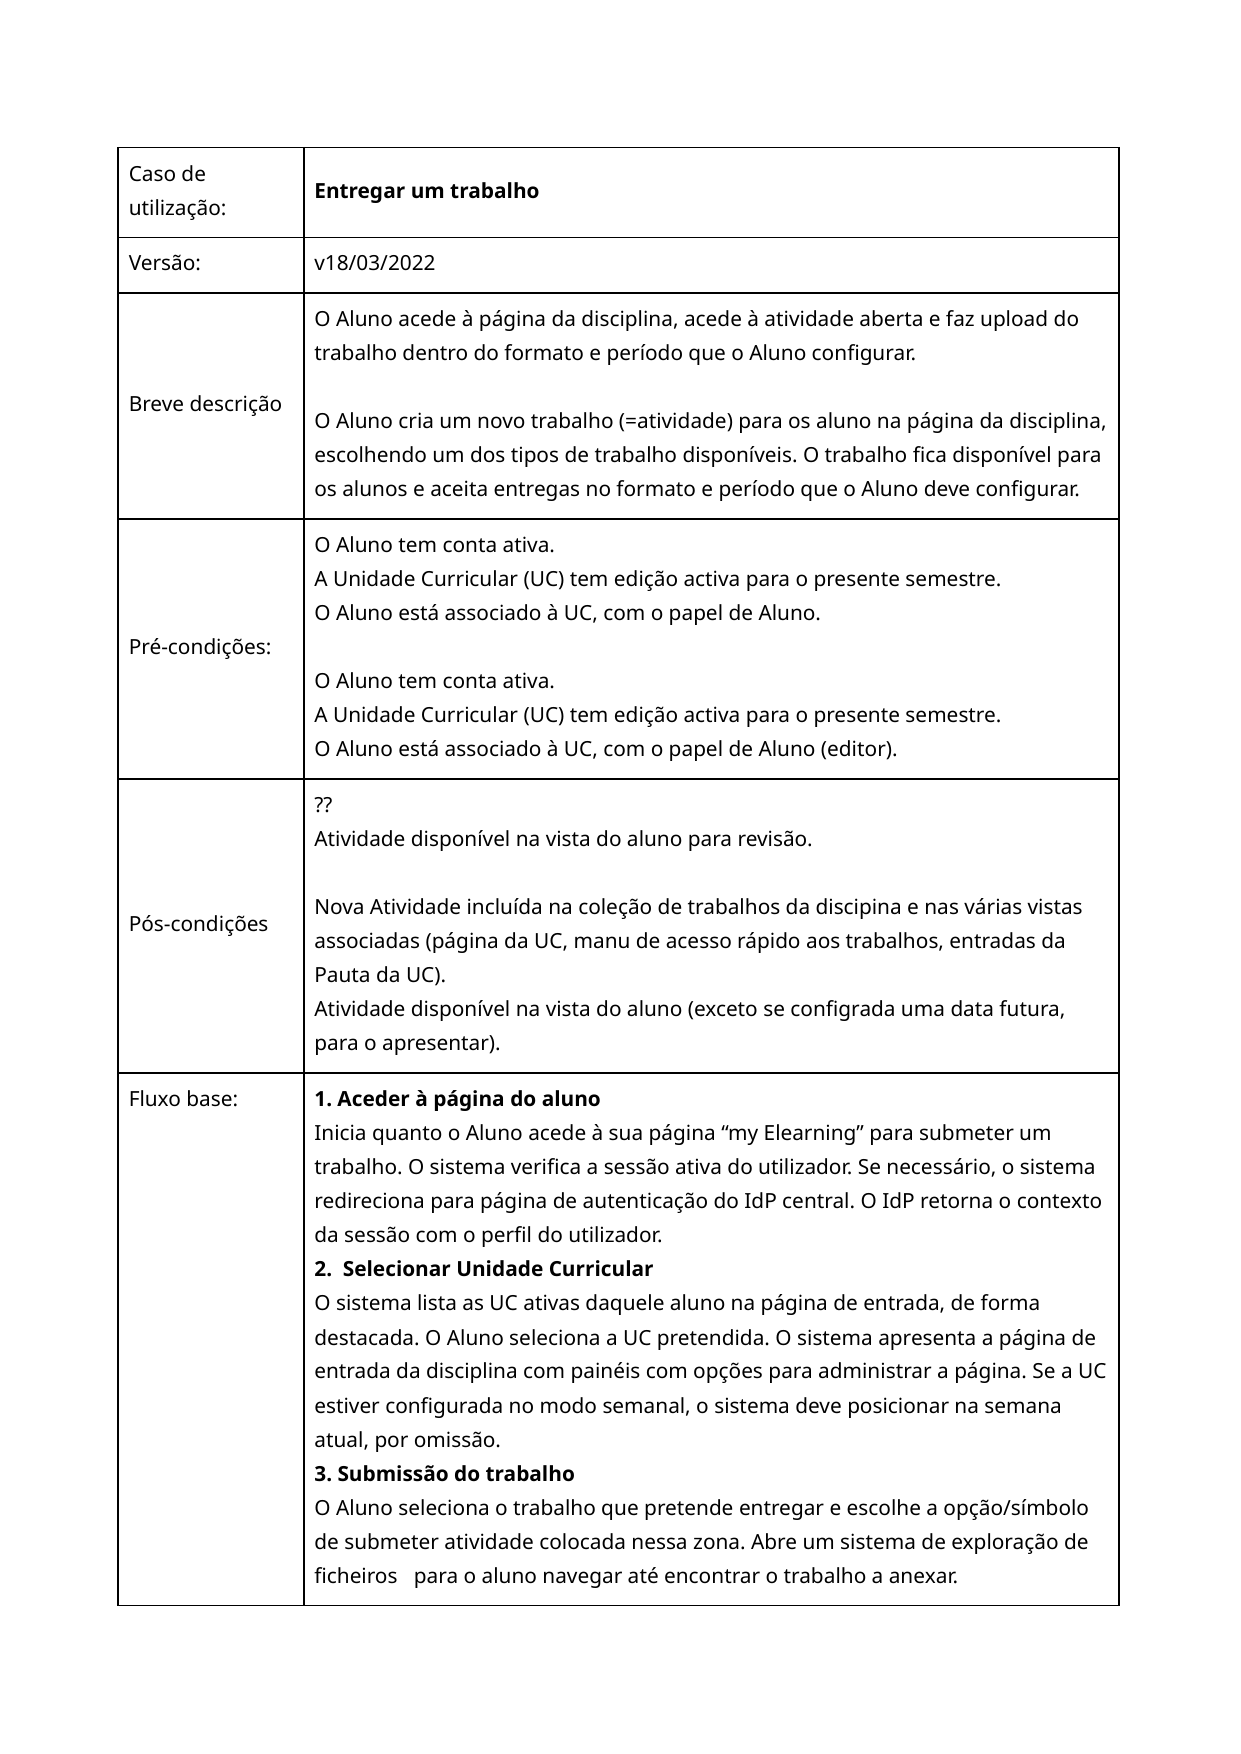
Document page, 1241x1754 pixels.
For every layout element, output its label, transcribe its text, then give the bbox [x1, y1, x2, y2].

table_cell Breve descrição [119, 294, 303, 518]
table_cell Pós-condições [119, 780, 303, 1072]
table_header Entregar um trabalho [305, 148, 1118, 237]
table_cell ?? Atividade disponível na vista do aluno para revisão. Nova Atividade incluída na coleção de trabalhos da discipina e nas várias vistas associadas (página da UC, manu de acesso rápido aos trabalhos, entradas da Pauta da UC). Atividade disponível na vista do aluno (exceto se configrada uma data futura, para o apresentar). [305, 780, 1118, 1072]
table_cell 1. Aceder à página do aluno Inicia quanto o Aluno acede à sua página “my Elearning” para submeter um trabalho. O sistema verifica a sessão ativa do utilizador. Se necessário, o sistema redireciona para página de autenticação do IdP central. O IdP retorna o contexto da sessão com o perfil do utilizador. 2. Selecionar Unidade Curricular O sistema lista as UC ativas daquele aluno na página de entrada, de forma destacada. O Aluno seleciona a UC pretendida. O sistema apresenta a página de entrada da disciplina com painéis com opções para administrar a página. Se a UC estiver configurada no modo semanal, o sistema deve posicionar na semana atual, por omissão. 3. Submissão do trabalho O Aluno seleciona o trabalho que pretende entregar e escolhe a opção/símbolo de submeter atividade colocada nessa zona. Abre um sistema de exploração de ficheiros para o aluno navegar até encontrar o trabalho a anexar. [305, 1074, 1118, 1605]
table_cell Versão: [119, 238, 303, 292]
table_cell Fluxo base: [119, 1074, 303, 1605]
table_cell O Aluno tem conta ativa. A Unidade Curricular (UC) tem edição activa para o presente semestre. O Aluno está associado à UC, com o papel de Aluno. O Aluno tem conta ativa. A Unidade Curricular (UC) tem edição activa para o presente semestre. O Aluno está associado à UC, com o papel de Aluno (editor). [305, 520, 1118, 778]
table_header Caso de utilização: [119, 148, 303, 237]
table_cell v18/03/2022 [305, 238, 1118, 292]
table_cell Pré-condições: [119, 520, 303, 778]
table_cell O Aluno acede à página da disciplina, acede à atividade aberta e faz upload do trabalho dentro do formato e período que o Aluno configurar. O Aluno cria um novo trabalho (=atividade) para os aluno na página da disciplina, escolhendo um dos tipos de trabalho disponíveis. O trabalho fica disponível para os alunos e aceita entregas no formato e período que o Aluno deve configurar. [305, 294, 1118, 518]
